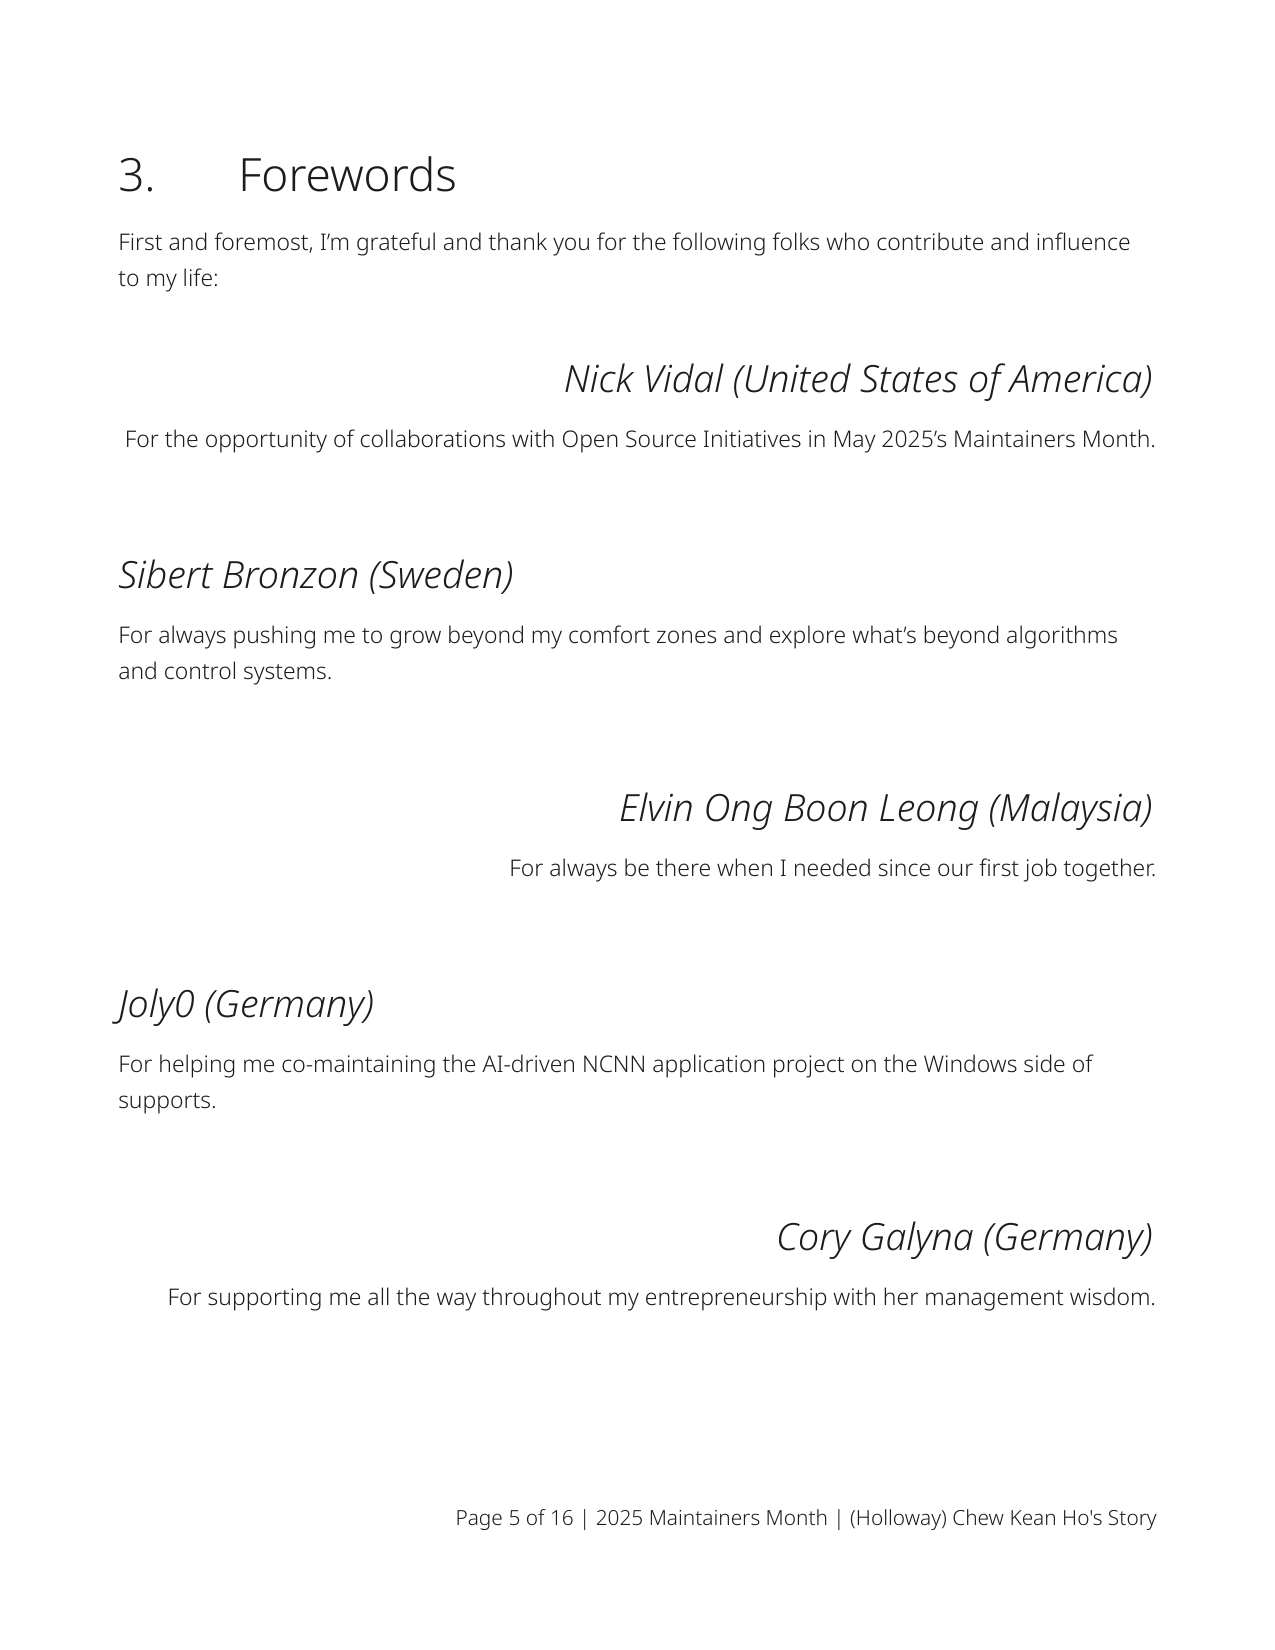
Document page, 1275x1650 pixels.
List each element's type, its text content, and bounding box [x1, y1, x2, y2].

text For helping me co-maintaining the AI-driven NCNN application project on the Windows side of supports. [118, 1048, 1157, 1115]
text For the opportunity of collaborations with Open Source Initiatives in May 2025’s Maintainers Month. [118, 423, 1157, 454]
subtitle Joly0 (Germany) [118, 977, 1157, 1028]
text For always pushing me to grow beyond my comfort zones and explore what’s beyond algorithms and control systems. [118, 619, 1157, 686]
text For always be there when I needed since our first job together. [118, 852, 1157, 883]
subtitle Sibert Bronzon (Sweden) [118, 549, 1157, 600]
subtitle Forewords [118, 143, 1157, 205]
subtitle Elvin Ong Boon Leong (Malaysia) [118, 781, 1157, 832]
text For supporting me all the way throughout my entrepreneurship with her management wisdom. [118, 1281, 1157, 1312]
text First and foremost, I’m grateful and thank you for the following folks who contribute and influence to my life: [118, 226, 1157, 293]
subtitle Nick Vidal (United States of America) [118, 352, 1157, 403]
subtitle Cory Galyna (Germany) [118, 1210, 1157, 1261]
